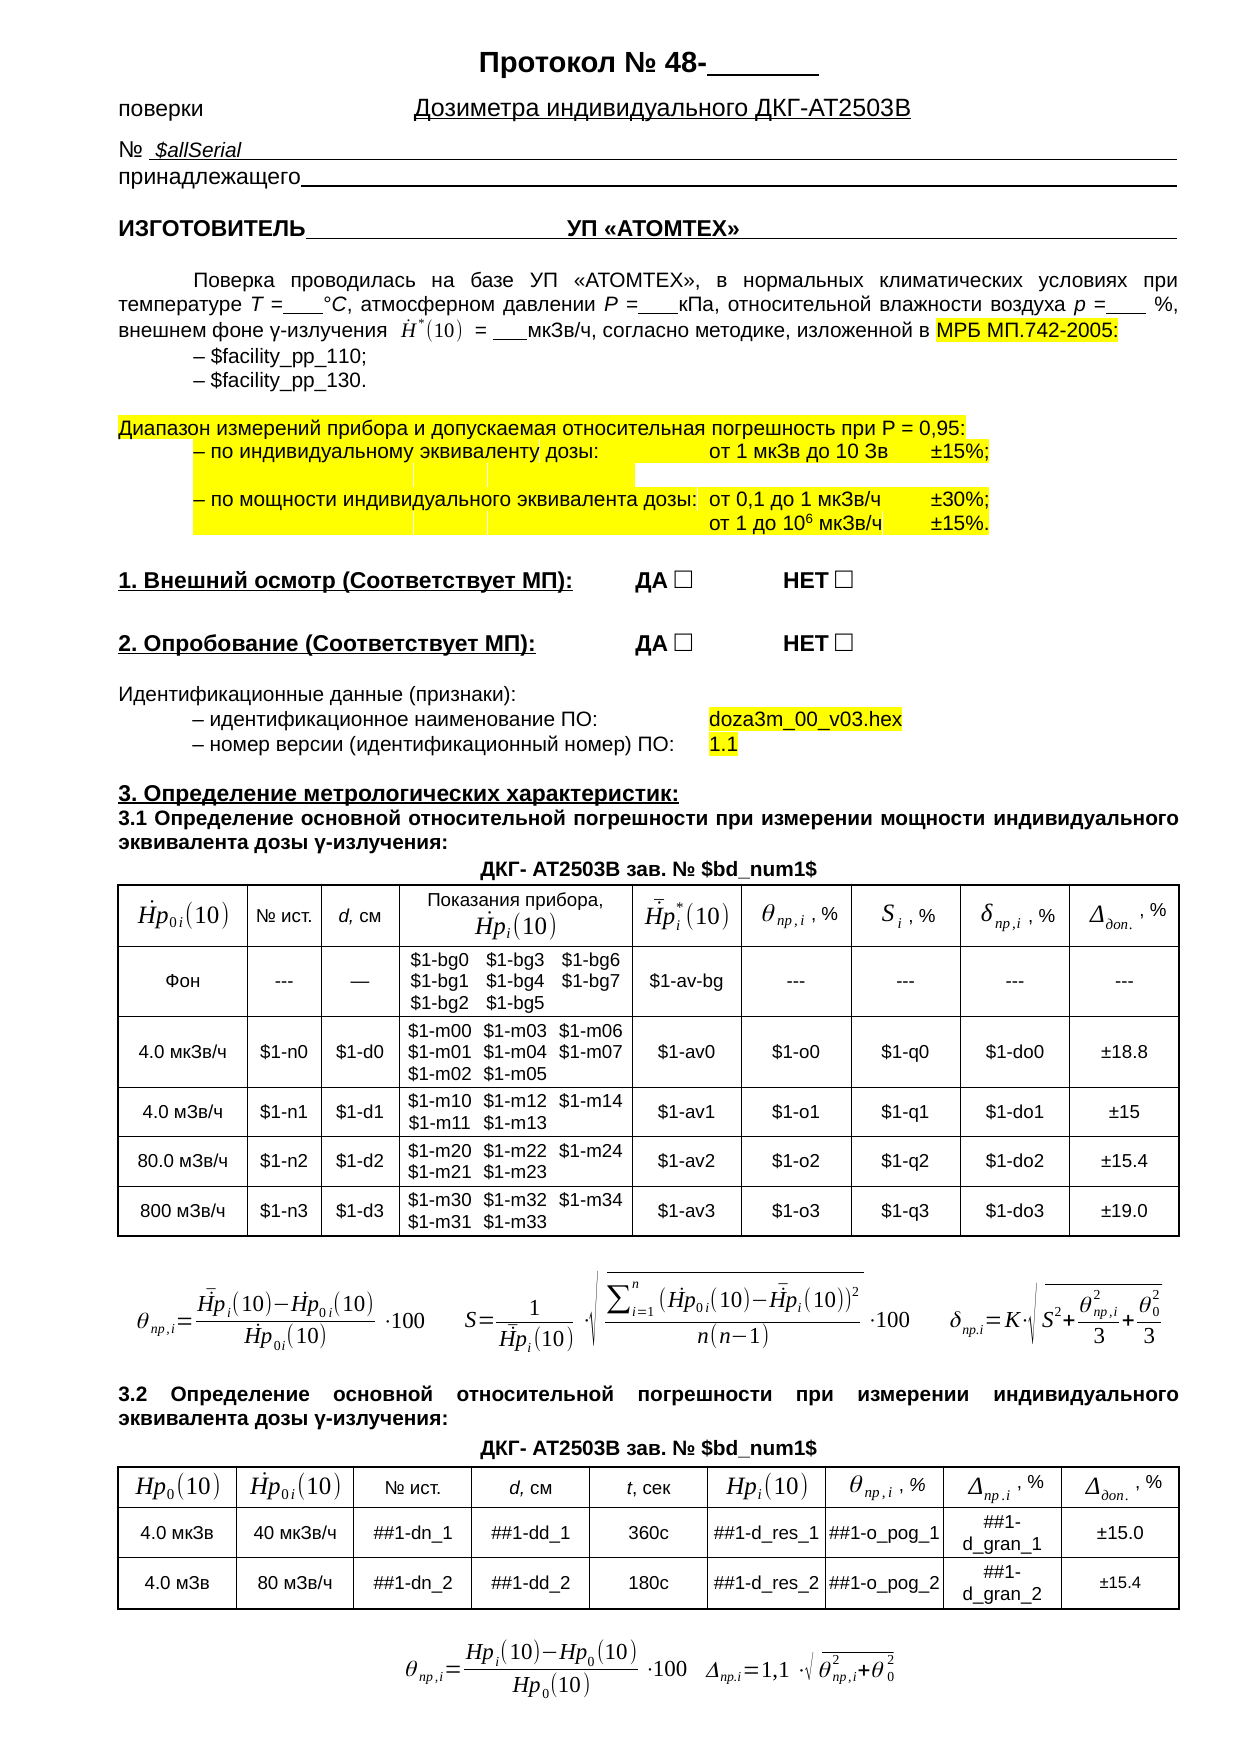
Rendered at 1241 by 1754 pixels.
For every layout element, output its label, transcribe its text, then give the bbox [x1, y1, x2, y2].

table_cell $1-q3 [852, 1187, 960, 1235]
table_cell , % [826, 1468, 943, 1507]
table_cell [633, 886, 741, 946]
table_header ДКГ- АТ2503B зав. № $bd_num1$ [118, 1430, 1179, 1466]
table_cell 180c [590, 1558, 707, 1607]
table_cell ##1-dd_2 [472, 1558, 589, 1607]
table_cell $1-d0 [322, 1017, 399, 1087]
table_cell ±15.0 [1062, 1508, 1178, 1557]
table_cell $1-av0 [633, 1017, 741, 1087]
table_cell $1-do1 [961, 1088, 1069, 1136]
text от 1 до 106 мкЗв/ч ±15%. [118, 511, 1179, 535]
text 3.1 Определение основной относительной погрешности при измерении мощности индивидуального эквивалента дозы γ-излучения: [118, 806, 1179, 854]
table_cell 800 мЗв/ч [119, 1187, 247, 1235]
table_cell [237, 1468, 353, 1507]
table_cell ##1-o_pog_2 [826, 1558, 943, 1607]
table_cell $1-d1 [322, 1088, 399, 1136]
table_header ДКГ- АТ2503B зав. № $bd_num1$ [118, 854, 1179, 884]
table_cell --- [852, 947, 960, 1016]
table_cell d, см [322, 886, 399, 946]
table_cell $1-o3 [742, 1187, 851, 1235]
text – идентификационное наименование ПО: doza3m_00_v03.hex [118, 705, 1179, 732]
table_cell ±15 [1070, 1088, 1178, 1136]
table_cell $1-o0 [742, 1017, 851, 1087]
text – $facility_pp_130. [118, 367, 1179, 391]
table_cell --- [742, 947, 851, 1016]
text № $allSerial [118, 136, 1179, 163]
table_cell [119, 886, 247, 946]
text – по мощности индивидуального эквивалента дозы: от 0,1 до 1 мкЗв/ч ±30%; [118, 487, 1179, 511]
table_cell $1-n3 [248, 1187, 321, 1235]
table_cell Фон [119, 947, 247, 1016]
table_cell — [322, 947, 399, 1016]
table_cell 4.0 мкЗв [119, 1508, 236, 1557]
text Идентификационные данные (признаки): [118, 681, 1179, 705]
table_cell --- [248, 947, 321, 1016]
table_cell $1-m00 $1-m01 $1-m02 $1-m03 $1-m04 $1-m05 $1-m06 $1-m07 [400, 1017, 632, 1087]
table_cell 80 мЗв/ч [237, 1558, 353, 1607]
table_cell 4.0 мЗв [119, 1558, 236, 1607]
table_cell , % [742, 886, 851, 946]
table_cell № ист. [248, 886, 321, 946]
table_cell 40 мкЗв/ч [237, 1508, 353, 1557]
table_cell [708, 1468, 825, 1507]
table_cell $1-q2 [852, 1137, 960, 1186]
table_cell $1-bg0 $1-bg1 $1-bg2 $1-bg3 $1-bg4 $1-bg5 $1-bg6 $1-bg7 [400, 947, 632, 1016]
text 3.2 Определение основной относительной погрешности при измерении индивидуального эквивалента дозы γ-излучения: [118, 1382, 1179, 1430]
table_cell --- [961, 947, 1069, 1016]
table_cell 360c [590, 1508, 707, 1557]
table_cell $1-n1 [248, 1088, 321, 1136]
table_cell $1-av-bg [633, 947, 741, 1016]
text – по индивидуальному эквиваленту дозы: от 1 мкЗв до 10 Зв ±15%; [118, 439, 1179, 463]
table_cell 4.0 мкЗв/ч [119, 1017, 247, 1087]
table_cell ##1-dn_2 [354, 1558, 471, 1607]
table_cell , % [1062, 1468, 1178, 1507]
text принадлежащего [118, 163, 1179, 189]
table_cell $1-q1 [852, 1088, 960, 1136]
table_cell $1-do3 [961, 1187, 1069, 1235]
table_cell ±18.8 [1070, 1017, 1178, 1087]
table_cell $1-m10 $1-m11 $1-m12 $1-m13 $1-m14 [400, 1088, 632, 1136]
table_cell ##1-d_gran_2 [944, 1558, 1061, 1607]
table_cell ±19.0 [1070, 1187, 1178, 1235]
table_cell $1-n0 [248, 1017, 321, 1087]
table_cell , % [1070, 886, 1178, 946]
text Протокол № 48- [88, 45, 1179, 79]
table_cell $1-d3 [322, 1187, 399, 1235]
table_cell $1-o2 [742, 1137, 851, 1186]
table_cell $1-av2 [633, 1137, 741, 1186]
table_cell t, сек [590, 1468, 707, 1507]
table_cell $1-q0 [852, 1017, 960, 1087]
table_cell , % [944, 1468, 1061, 1507]
table_cell $1-av3 [633, 1187, 741, 1235]
table_cell $1-do2 [961, 1137, 1069, 1186]
table_cell ##1-d_res_1 [708, 1508, 825, 1557]
text 2. Опробование (Соответствует МП): ДА □ НЕТ □ [118, 624, 1179, 657]
text 3. Определение метрологических характеристик: [118, 779, 1179, 806]
table_cell $1-m20 $1-m21 $1-m22 $1-m23 $1-m24 [400, 1137, 632, 1186]
table_cell ##1-dn_1 [354, 1508, 471, 1557]
table_cell № ист. [354, 1468, 471, 1507]
table_cell , % [961, 886, 1069, 946]
table_cell d, см [472, 1468, 589, 1507]
table_cell ##1-dd_1 [472, 1508, 589, 1557]
text – номер версии (идентификационный номер) ПО: 1.1 [118, 732, 1179, 756]
table_cell --- [1070, 947, 1178, 1016]
table_cell ±15.4 [1070, 1137, 1178, 1186]
text поверки Дозиметра индивидуального ДКГ-АТ2503B [118, 93, 1179, 122]
table_cell $1-do0 [961, 1017, 1069, 1087]
table_cell ##1-d_gran_1 [944, 1508, 1061, 1557]
table_cell $1-m30 $1-m31 $1-m32 $1-m33 $1-m34 [400, 1187, 632, 1235]
table_cell , % [852, 886, 960, 946]
text ИЗГОТОВИТЕЛЬ УП «АТОМТЕХ» [118, 215, 1179, 242]
table_cell Показания прибора, [400, 886, 632, 946]
text 1. Внешний осмотр (Соответствует МП): ДА □ НЕТ □ [118, 562, 1179, 595]
table_cell 80.0 мЗв/ч [119, 1137, 247, 1186]
text – $facility_pp_110; [118, 343, 1179, 367]
table_cell $1-av1 [633, 1088, 741, 1136]
table_cell ##1-o_pog_1 [826, 1508, 943, 1557]
table_cell [119, 1468, 236, 1507]
table_cell $1-o1 [742, 1088, 851, 1136]
table_cell ±15.4 [1062, 1558, 1178, 1607]
text Поверка проводилась на базе УП «АТОМТЕХ», в нормальных климатических условиях при температуре Т = °С, атмосферном давлении Р = кПа, относительной влажности воздуха р = %, внешнем фоне γ-излучения = мкЗв/ч, согласно методике, изложенной в МРБ МП.742-2005: [118, 268, 1179, 343]
text Диапазон измерений прибора и допускаемая относительная погрешность при Р = 0,95: [118, 415, 1179, 439]
table_cell 4.0 мЗв/ч [119, 1088, 247, 1136]
table_cell ##1-d_res_2 [708, 1558, 825, 1607]
table_cell $1-d2 [322, 1137, 399, 1186]
table_cell $1-n2 [248, 1137, 321, 1186]
